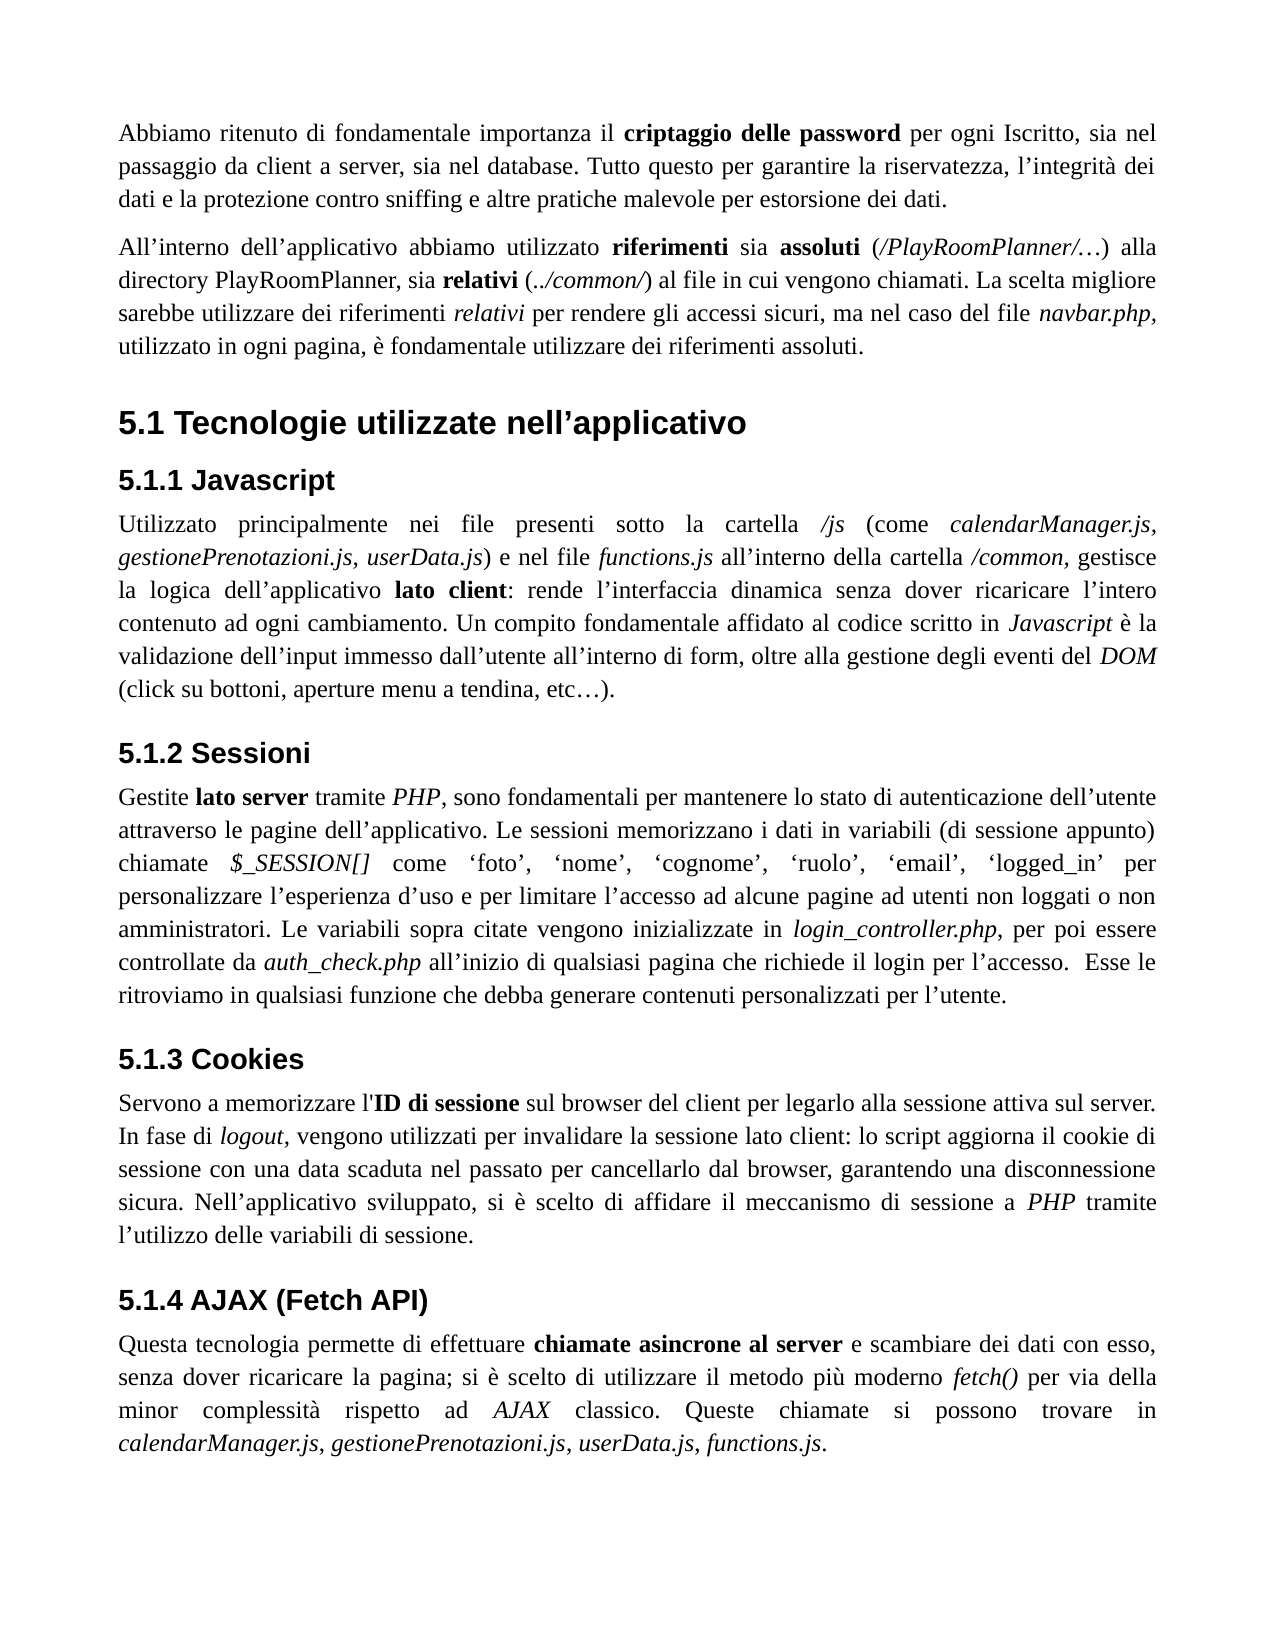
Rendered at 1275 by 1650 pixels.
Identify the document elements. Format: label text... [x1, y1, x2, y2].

text Questa tecnologia permette di effettuare chiamate asincrone al server e scambiare dei dati con esso, senza dover ricaricare la pagina; si è scelto di utilizzare il metodo più moderno fetch() per via della minor complessità rispetto ad AJAX classico. Queste chiamate si possono trovare in calendarManager.js, gestionePrenotazioni.js, userData.js, functions.js. [118, 1329, 1157, 1457]
subtitle 5.1.3 Cookies [118, 1042, 1157, 1076]
text All’interno dell’applicativo abbiamo utilizzato riferimenti sia assoluti (/PlayRoomPlanner/…) alla directory PlayRoomPlanner, sia relativi (../common/) al file in cui vengono chiamati. La scelta migliore sarebbe utilizzare dei riferimenti relativi per rendere gli accessi sicuri, ma nel caso del file navbar.php, utilizzato in ogni pagina, è fondamentale utilizzare dei riferimenti assoluti. [118, 232, 1157, 359]
text Abbiamo ritenuto di fondamentale importanza il criptaggio delle password per ogni Iscritto, sia nel passaggio da client a server, sia nel database. Tutto questo per garantire la riservatezza, l’integrità dei dati e la protezione contro sniffing e altre pratiche malevole per estorsione dei dati. [118, 118, 1157, 213]
text Utilizzato principalmente nei file presenti sotto la cartella /js (come calendarManager.js, gestionePrenotazioni.js, userData.js) e nel file functions.js all’interno della cartella /common, gestisce la logica dell’applicativo lato client: rende l’interfaccia dinamica senza dover ricaricare l’intero contenuto ad ogni cambiamento. Un compito fondamentale affidato al codice scritto in Javascript è la validazione dell’input immesso dall’utente all’interno di form, oltre alla gestione degli eventi del DOM (click su bottoni, aperture menu a tendina, etc…). [118, 509, 1157, 703]
subtitle 5.1 Tecnologie utilizzate nell’applicativo [118, 403, 1157, 442]
text Servono a memorizzare l'ID di sessione sul browser del client per legarlo alla sessione attiva sul server. In fase di logout, vengono utilizzati per invalidare la sessione lato client: lo script aggiorna il cookie di sessione con una data scaduta nel passato per cancellarlo dal browser, garantendo una disconnessione sicura. Nell’applicativo sviluppato, si è scelto di affidare il meccanismo di sessione a PHP tramite l’utilizzo delle variabili di sessione. [118, 1088, 1157, 1249]
subtitle 5.1.2 Sessioni [118, 736, 1157, 769]
subtitle 5.1.1 Javascript [118, 463, 1157, 496]
subtitle 5.1.4 AJAX (Fetch API) [118, 1283, 1157, 1316]
text Gestite lato server tramite PHP, sono fondamentali per mantenere lo stato di autenticazione dell’utente attraverso le pagine dell’applicativo. Le sessioni memorizzano i dati in variabili (di sessione appunto) chiamate $_SESSION[] come ‘foto’, ‘nome’, ‘cognome’, ‘ruolo’, ‘email’, ‘logged_in’ per personalizzare l’esperienza d’uso e per limitare l’accesso ad alcune pagine ad utenti non loggati o non amministratori. Le variabili sopra citate vengono inizializzate in login_controller.php, per poi essere controllate da auth_check.php all’inizio di qualsiasi pagina che richiede il login per l’accesso. Esse le ritroviamo in qualsiasi funzione che debba generare contenuti personalizzati per l’utente. [118, 782, 1157, 1009]
